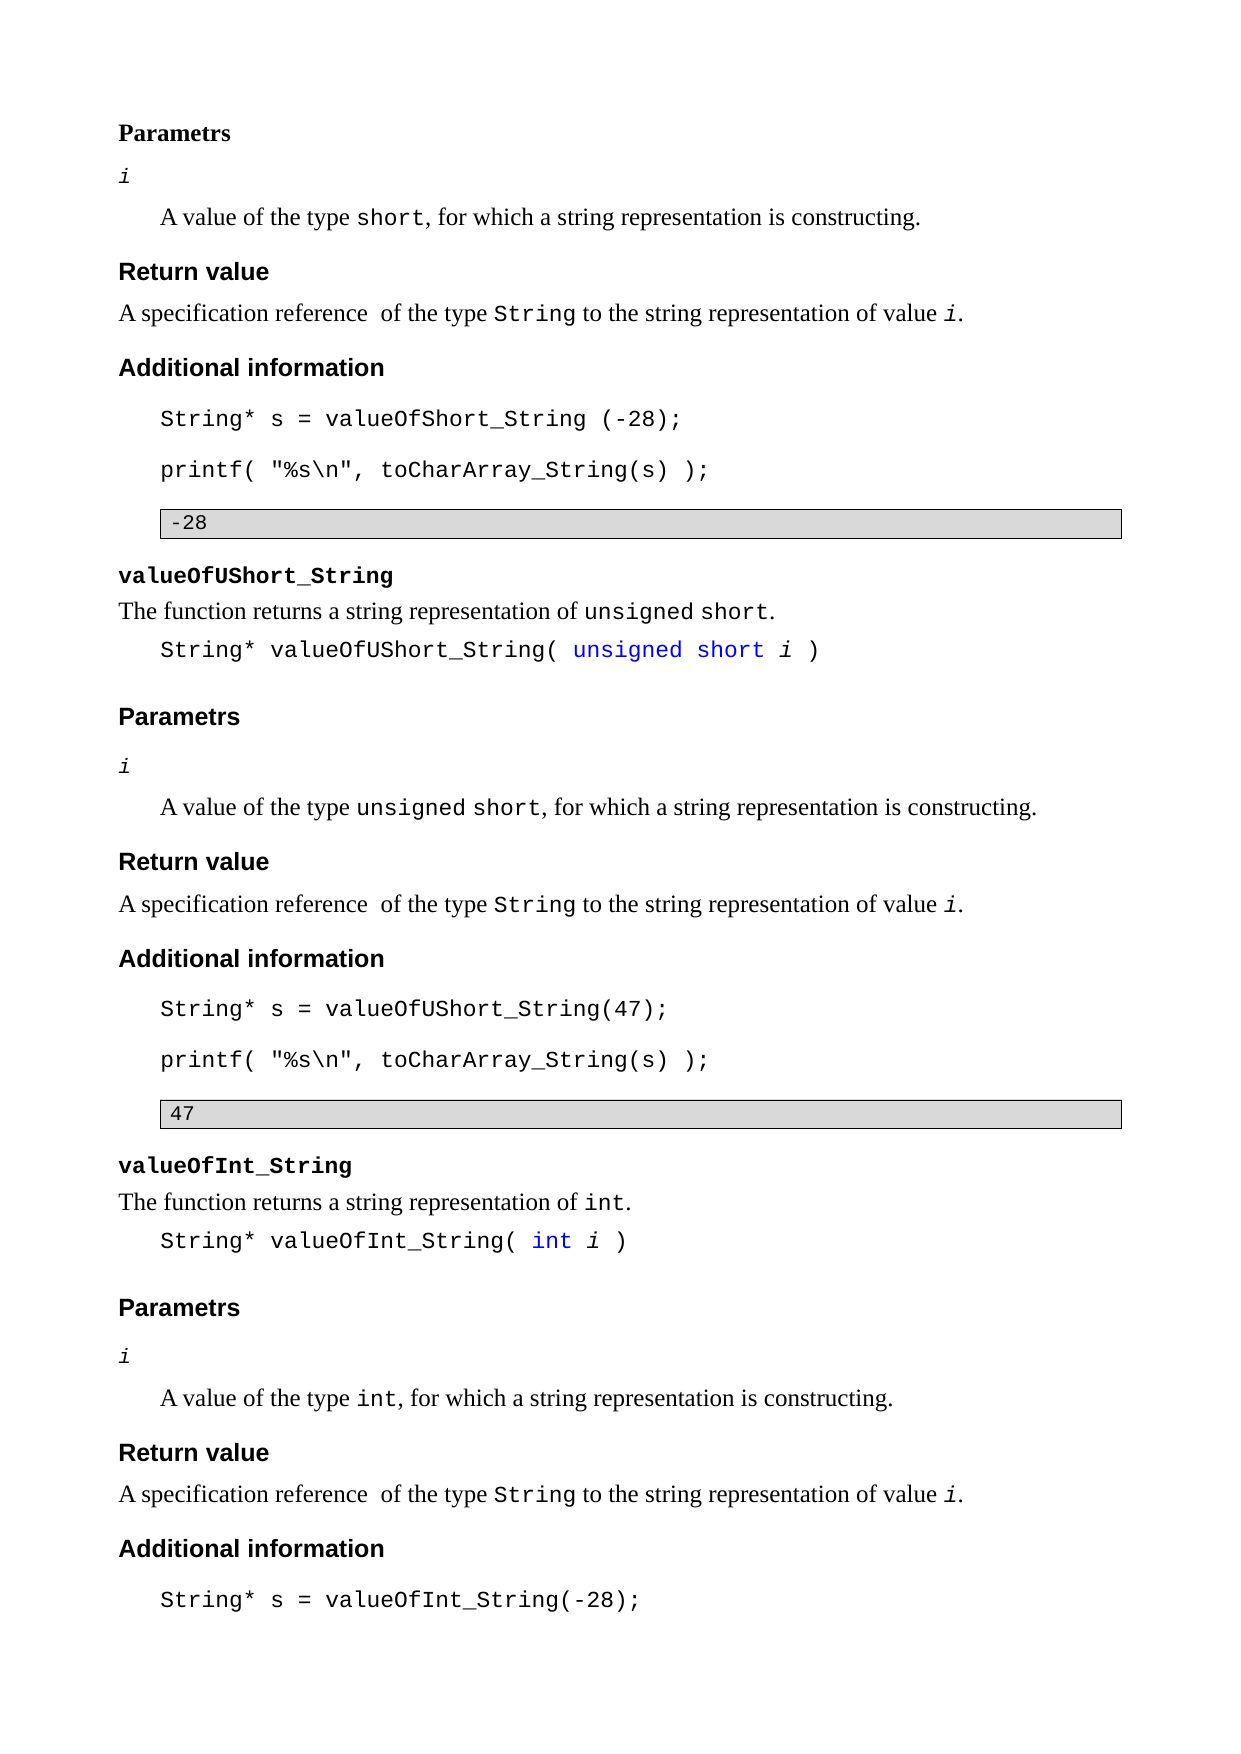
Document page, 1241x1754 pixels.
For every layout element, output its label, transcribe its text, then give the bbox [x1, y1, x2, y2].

text printf( "%s\n", toCharArray_String(s) ); [160, 1048, 1122, 1074]
subtitle valueOfUShort_String [118, 564, 1122, 590]
text String* s = valueOfUShort_String(47); [160, 998, 1122, 1023]
text A value of the type short, for which a string representation is constructing. [159, 202, 1122, 232]
text 47 [161, 1101, 1121, 1128]
text The function returns a string representation of unsigned short. [118, 596, 1122, 626]
subtitle Parametrs [118, 702, 1122, 731]
text The function returns a string representation of int. [118, 1187, 1122, 1217]
subtitle Additional information [118, 1534, 1122, 1563]
text i [118, 756, 1122, 780]
text A specification reference of the type String to the string representation of value i. [118, 889, 1122, 919]
text A specification reference of the type String to the string representation of value i. [118, 1479, 1122, 1509]
text String* s = valueOfShort_String (-28); [160, 407, 1122, 433]
text String* s = valueOfInt_String(-28); [160, 1588, 1122, 1614]
text A value of the type unsigned short, for which a string representation is constructing. [159, 792, 1122, 822]
text A specification reference of the type String to the string representation of value i. [118, 298, 1122, 328]
text String* valueOfInt_String( int i ) [160, 1229, 1122, 1255]
text i [118, 166, 1122, 189]
text -28 [161, 510, 1121, 538]
subtitle valueOfInt_String [118, 1154, 1122, 1180]
text A value of the type int, for which a string representation is constructing. [159, 1383, 1122, 1413]
subtitle Return value [118, 257, 1122, 286]
subtitle Parametrs [118, 118, 1122, 147]
text String* valueOfUShort_String( unsigned short i ) [160, 639, 1122, 665]
subtitle Parametrs [118, 1293, 1122, 1321]
subtitle Additional information [118, 944, 1122, 973]
subtitle Return value [118, 847, 1122, 876]
subtitle Additional information [118, 353, 1122, 382]
text i [118, 1346, 1122, 1370]
text printf( "%s\n", toCharArray_String(s) ); [160, 458, 1122, 484]
subtitle Return value [118, 1438, 1122, 1467]
